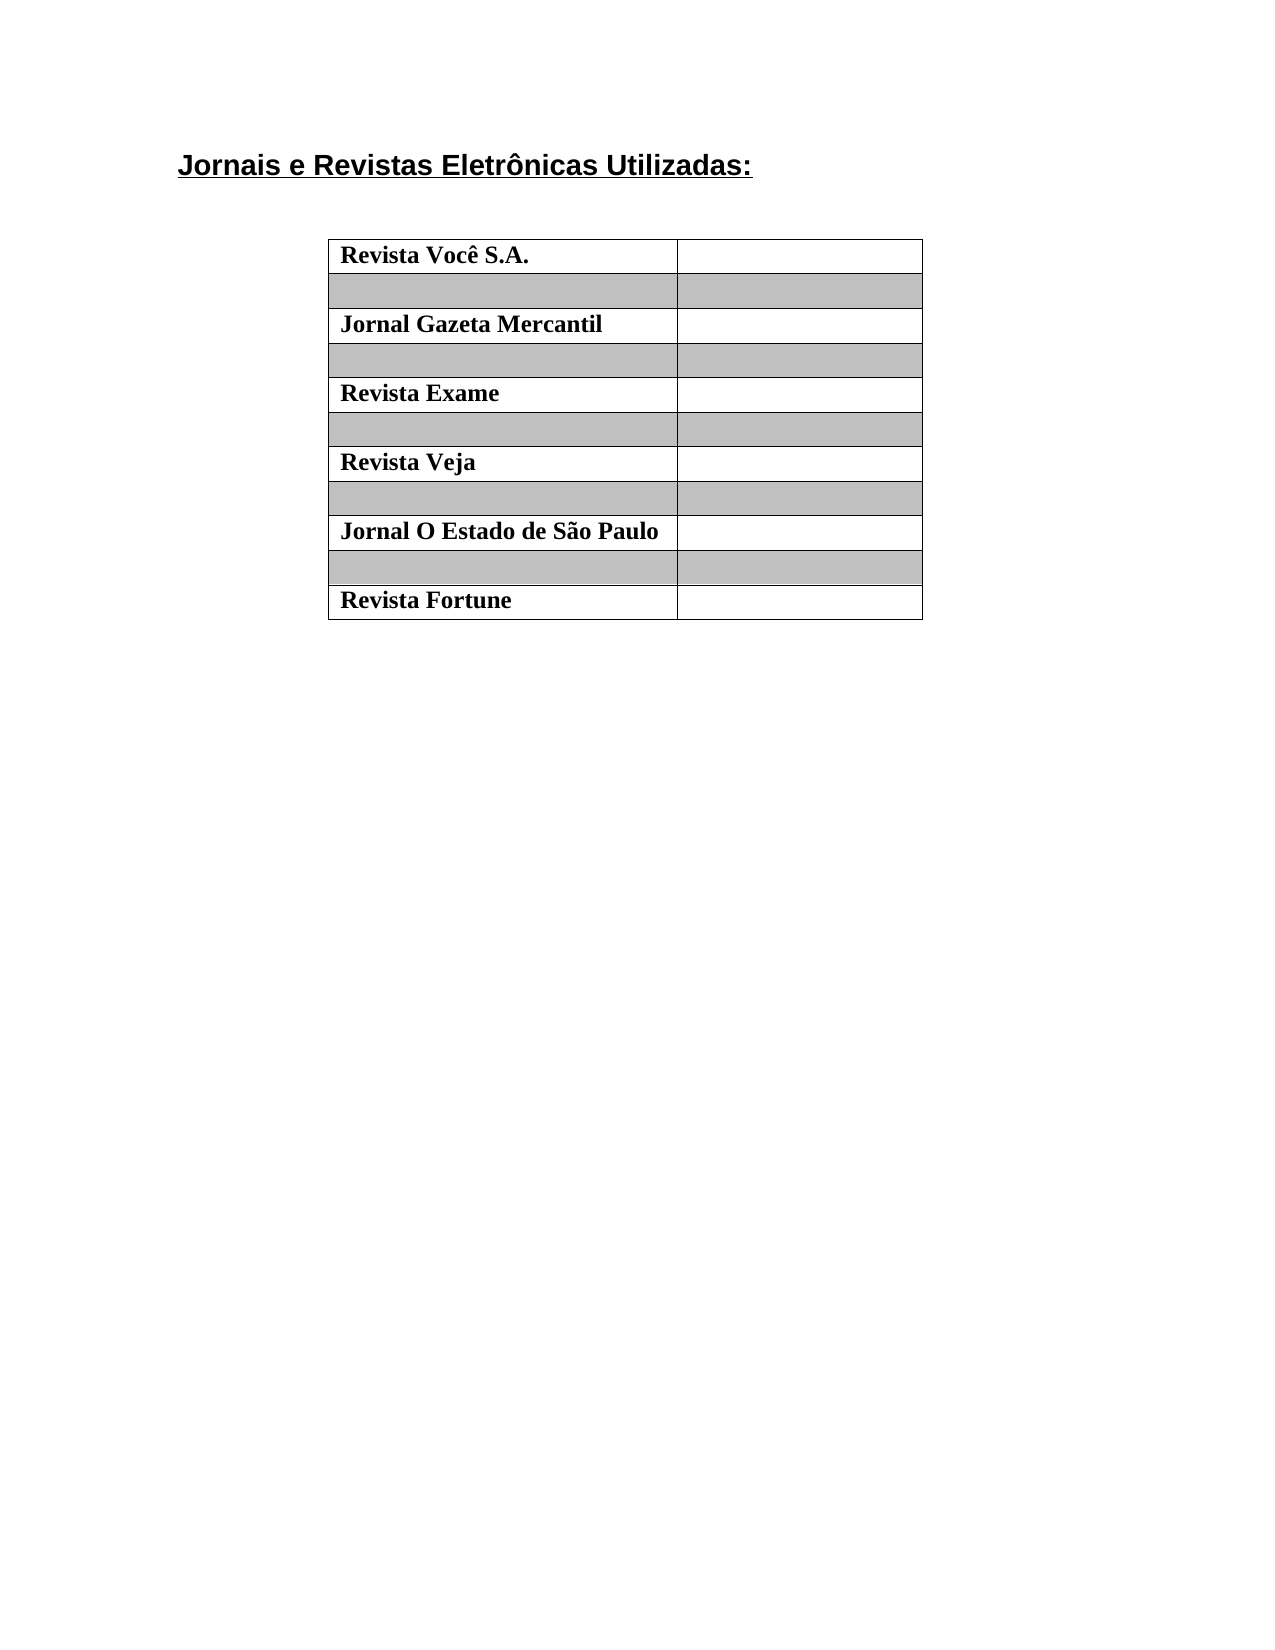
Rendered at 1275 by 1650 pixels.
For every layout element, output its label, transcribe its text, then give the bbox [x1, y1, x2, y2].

table_cell Jornal O Estado de São Paulo [329, 516, 677, 550]
table_cell [678, 413, 922, 446]
text Jornais e Revistas Eletrônicas Utilizadas: [177, 148, 1098, 181]
table_cell Revista Veja [329, 447, 677, 481]
table_cell [329, 344, 677, 377]
table_cell Revista Exame [329, 378, 677, 412]
table_cell [678, 447, 922, 481]
table_cell [678, 516, 922, 550]
table_cell [678, 378, 922, 412]
table_cell Jornal Gazeta Mercantil [329, 309, 677, 342]
table_cell Revista Fortune [329, 586, 677, 619]
table_cell [678, 482, 922, 515]
table_cell [678, 586, 922, 619]
table_cell [329, 551, 677, 584]
table_cell [678, 309, 922, 342]
table_cell [329, 274, 677, 308]
table_header [678, 240, 922, 273]
table_cell [678, 274, 922, 308]
table_cell [329, 482, 677, 515]
table_cell [678, 344, 922, 377]
table_cell [678, 551, 922, 584]
table_cell [329, 413, 677, 446]
table_header Revista Você S.A. [329, 240, 677, 273]
